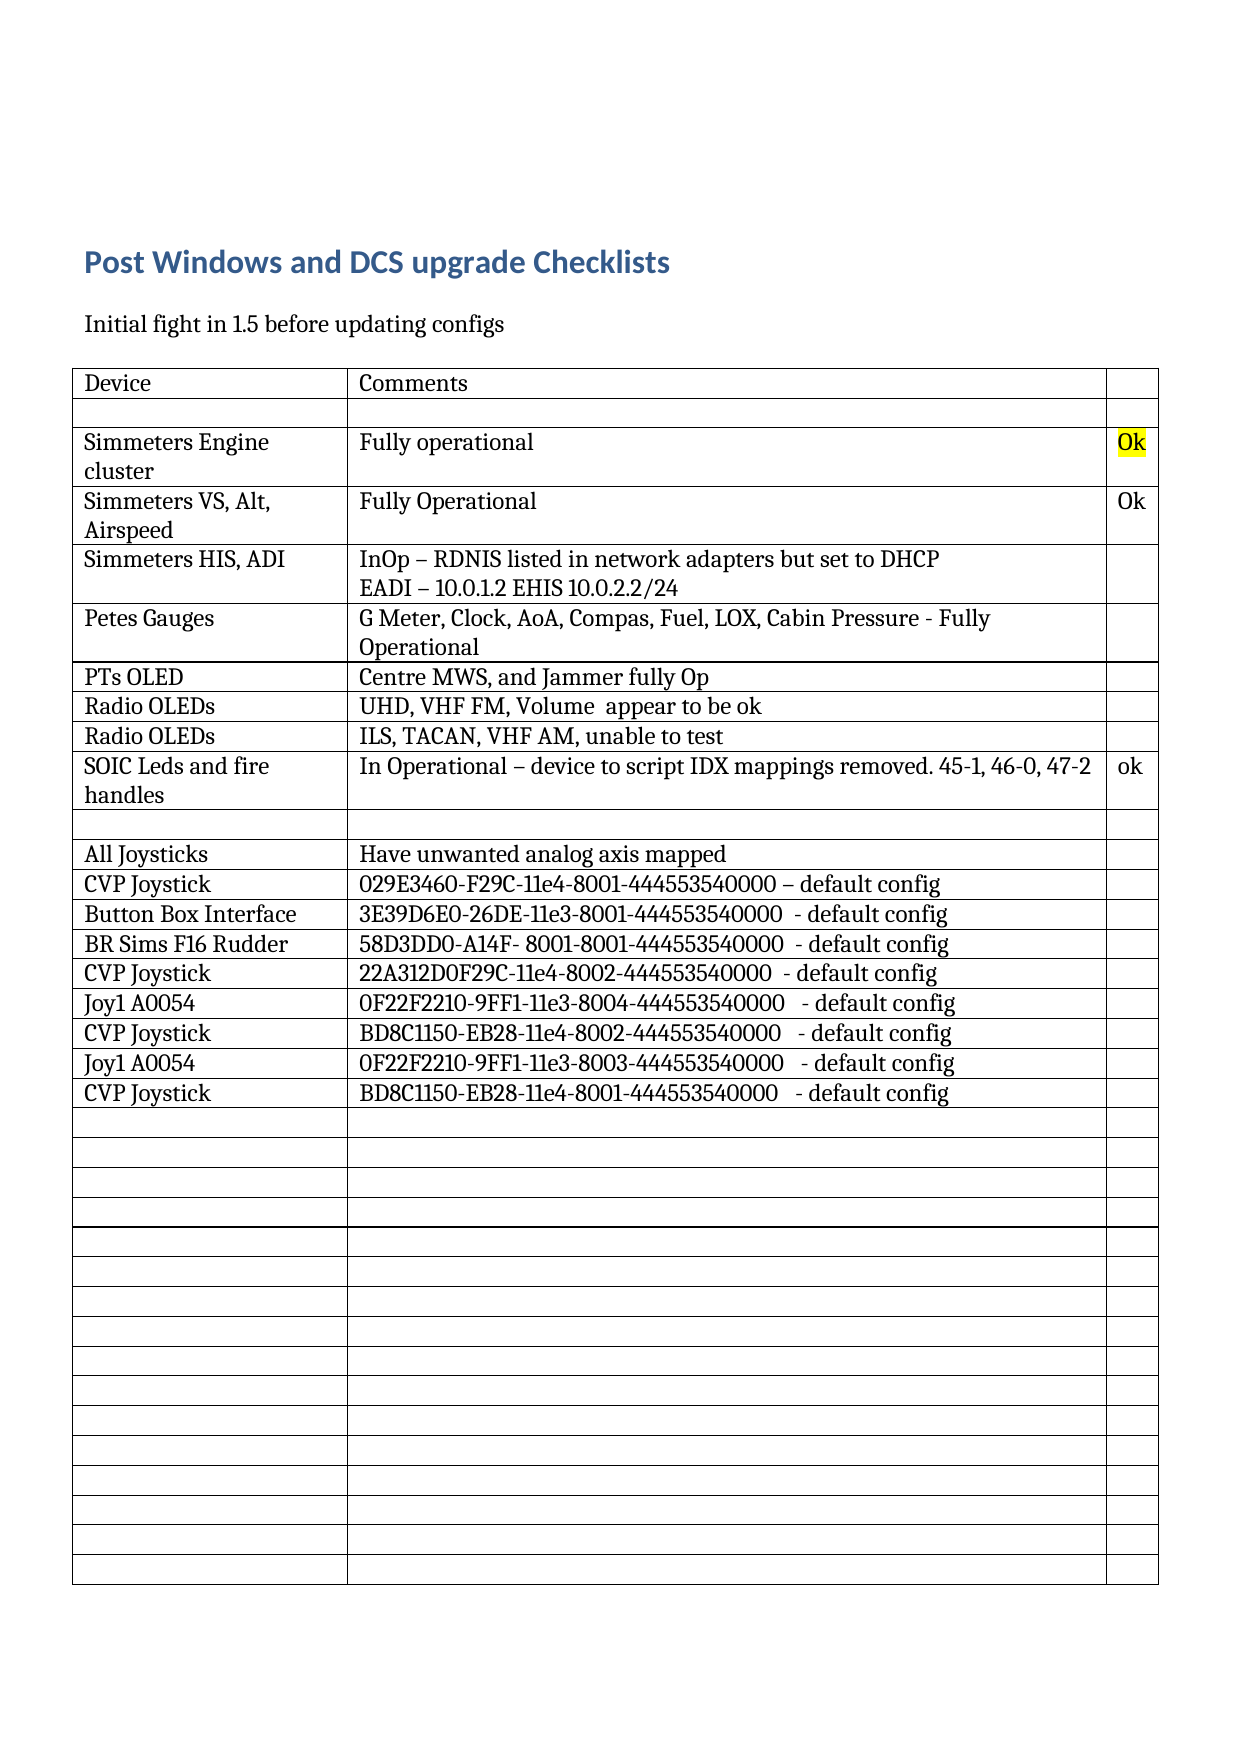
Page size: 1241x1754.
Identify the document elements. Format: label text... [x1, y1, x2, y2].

table_cell 0F22F2210-9FF1-11e3-8004-444553540000 - default config [348, 989, 1106, 1018]
table_cell [73, 1168, 347, 1197]
table_cell [73, 1317, 347, 1346]
table_cell [73, 1525, 347, 1554]
table_cell Simmeters Engine cluster [73, 428, 347, 486]
table_cell Ok [1107, 487, 1158, 544]
table_cell 0F22F2210-9FF1-11e3-8003-444553540000 - default config [348, 1049, 1106, 1077]
table_cell [348, 1555, 1106, 1584]
table_cell [1107, 1555, 1158, 1584]
table_cell [73, 1347, 347, 1375]
table_cell [348, 1525, 1106, 1554]
table_cell CVP Joystick [73, 870, 347, 899]
table_cell ILS, TACAN, VHF AM, unable to test [348, 722, 1106, 751]
table_cell SOIC Leds and fire handles [73, 752, 347, 809]
table_cell [1107, 1317, 1158, 1346]
text Initial fight in 1.5 before updating configs [84, 310, 1148, 339]
table_cell BR Sims F16 Rudder [73, 930, 347, 958]
table_cell [73, 1138, 347, 1167]
table_cell [1107, 722, 1158, 751]
table_cell Radio OLEDs [73, 692, 347, 721]
table_cell [1107, 1049, 1158, 1077]
table_cell [1107, 1168, 1158, 1197]
table_cell In Operational – device to script IDX mappings removed. 45-1, 46-0, 47-2 [348, 752, 1106, 809]
table_cell [1107, 663, 1158, 691]
table_cell Fully Operational [348, 487, 1106, 544]
table_cell [1107, 930, 1158, 958]
table_cell Radio OLEDs [73, 722, 347, 751]
table_cell [348, 1376, 1106, 1405]
table_cell [1107, 989, 1158, 1018]
table_cell All Joysticks [73, 840, 347, 869]
table_cell [348, 399, 1106, 427]
table_cell [348, 1287, 1106, 1316]
table_cell UHD, VHF FM, Volume appear to be ok [348, 692, 1106, 721]
table_cell [73, 1198, 347, 1226]
table_cell Simmeters VS, Alt, Airspeed [73, 487, 347, 544]
table_cell [1107, 1257, 1158, 1286]
table_cell [1107, 1019, 1158, 1048]
table_cell PTs OLED [73, 663, 347, 691]
table_cell [348, 1108, 1106, 1137]
table_cell [73, 1376, 347, 1405]
table_cell [1107, 692, 1158, 721]
table_cell [73, 1466, 347, 1494]
table_cell [348, 1496, 1106, 1524]
table_cell [1107, 1406, 1158, 1435]
table_cell BD8C1150-EB28-11e4-8001-444553540000 - default config [348, 1079, 1106, 1107]
table_cell Button Box Interface [73, 900, 347, 928]
table_cell [1107, 545, 1158, 603]
table_cell [73, 1108, 347, 1137]
table_cell [73, 1496, 347, 1524]
table_cell Ok [1107, 428, 1158, 486]
table_cell [73, 1287, 347, 1316]
table_cell [1107, 399, 1158, 427]
table_cell [73, 1257, 347, 1286]
table_cell [1107, 1496, 1158, 1524]
table_cell [73, 1406, 347, 1435]
table_cell Simmeters HIS, ADI [73, 545, 347, 603]
table_cell [348, 1198, 1106, 1226]
table_cell [1107, 870, 1158, 899]
table_cell InOp – RDNIS listed in network adapters but set to DHCP EADI – 10.0.1.2 EHIS 10.0.2.2/24 [348, 545, 1106, 603]
table_cell [73, 810, 347, 839]
table_cell ok [1107, 752, 1158, 809]
table_cell G Meter, Clock, AoA, Compas, Fuel, LOX, Cabin Pressure - Fully Operational [348, 604, 1106, 661]
table_cell 3E39D6E0-26DE-11e3-8001-444553540000 - default config [348, 900, 1106, 928]
table_cell [1107, 1347, 1158, 1375]
table_cell [1107, 1138, 1158, 1167]
table_cell [348, 1138, 1106, 1167]
table_cell [1107, 1376, 1158, 1405]
table_cell [1107, 1079, 1158, 1107]
table_cell [73, 1436, 347, 1465]
table_header [1107, 369, 1158, 397]
table_cell [348, 1347, 1106, 1375]
table_cell [73, 1555, 347, 1584]
table_cell [348, 1228, 1106, 1256]
table_cell [1107, 1198, 1158, 1226]
table_header Comments [348, 369, 1106, 397]
table_cell 22A312D0F29C-11e4-8002-444553540000 - default config [348, 959, 1106, 988]
table_cell [348, 1406, 1106, 1435]
table_cell 029E3460-F29C-11e4-8001-444553540000 – default config [348, 870, 1106, 899]
table_cell CVP Joystick [73, 959, 347, 988]
table_cell [348, 1466, 1106, 1494]
table_cell CVP Joystick [73, 1019, 347, 1048]
table_cell [1107, 1466, 1158, 1494]
table_cell [1107, 1436, 1158, 1465]
table_cell [1107, 1108, 1158, 1137]
table_cell [73, 399, 347, 427]
table_cell [1107, 840, 1158, 869]
table_cell [348, 1257, 1106, 1286]
table_cell [348, 1317, 1106, 1346]
table_cell BD8C1150-EB28-11e4-8002-444553540000 - default config [348, 1019, 1106, 1048]
table_cell [1107, 959, 1158, 988]
table_cell [1107, 810, 1158, 839]
table_cell [348, 1168, 1106, 1197]
table_cell [348, 1436, 1106, 1465]
table_cell Fully operational [348, 428, 1106, 486]
table_cell Petes Gauges [73, 604, 347, 661]
table_cell Have unwanted analog axis mapped [348, 840, 1106, 869]
table_cell CVP Joystick [73, 1079, 347, 1107]
table_cell Centre MWS, and Jammer fully Op [348, 663, 1106, 691]
table_cell [1107, 604, 1158, 661]
table_cell [1107, 1228, 1158, 1256]
table_cell Joy1 A0054 [73, 1049, 347, 1077]
table_cell [1107, 1525, 1158, 1554]
table_cell 58D3DD0-A14F- 8001-8001-444553540000 - default config [348, 930, 1106, 958]
table_header Device [73, 369, 347, 397]
table_cell [73, 1228, 347, 1256]
table_cell [348, 810, 1106, 839]
subtitle Post Windows and DCS upgrade Checklists [84, 241, 1148, 281]
table_cell Joy1 A0054 [73, 989, 347, 1018]
table_cell [1107, 900, 1158, 928]
table_cell [1107, 1287, 1158, 1316]
